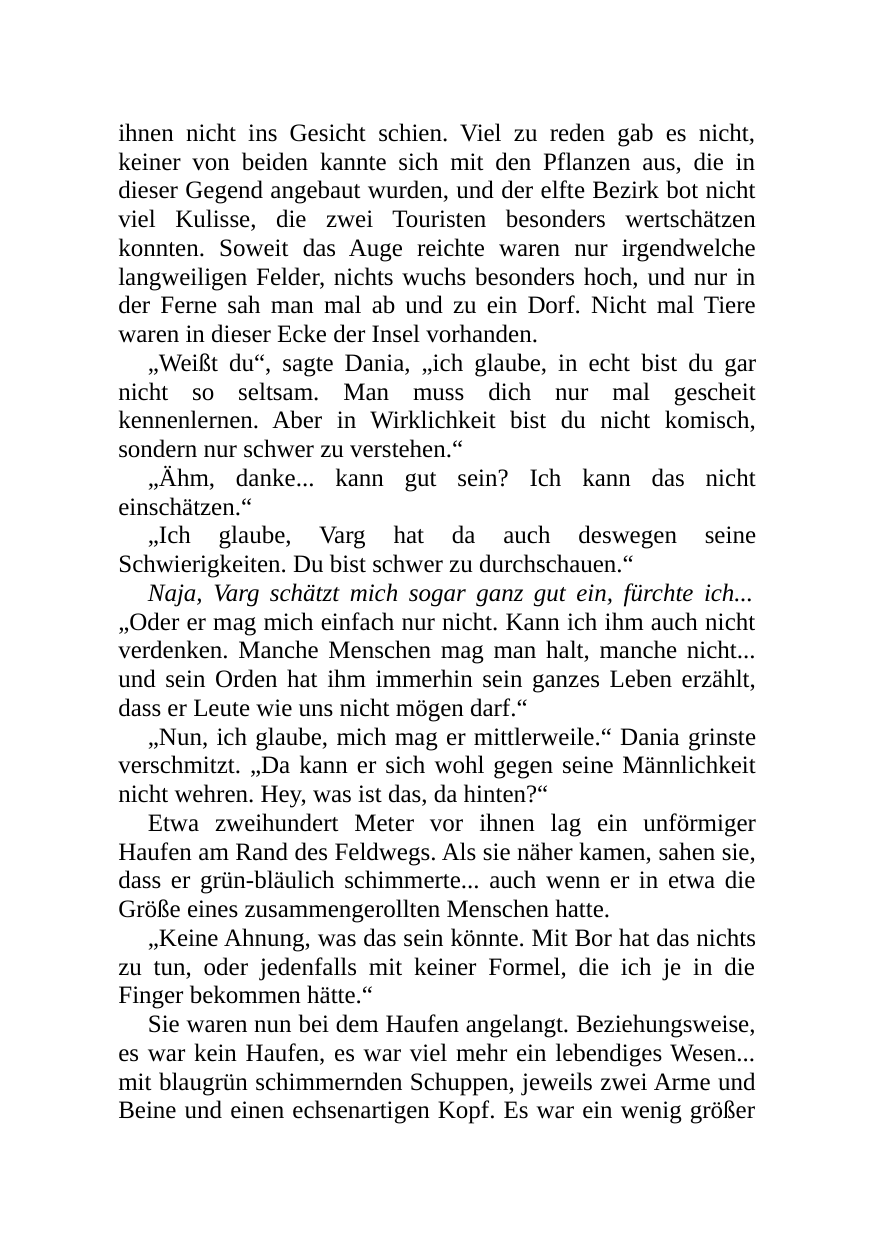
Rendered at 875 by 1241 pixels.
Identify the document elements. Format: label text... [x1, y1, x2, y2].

text „Nun, ich glaube, mich mag er mittlerweile.“ Dania grinste verschmitzt. „Da kann er sich wohl gegen seine Männlichkeit nicht wehren. Hey, was ist das, da hinten?“ [118, 722, 756, 808]
text „Ähm, danke... kann gut sein? Ich kann das nicht einschätzen.“ [118, 463, 756, 521]
text ihnen nicht ins Gesicht schien. Viel zu reden gab es nicht, keiner von beiden kannte sich mit den Pflanzen aus, die in dieser Gegend angebaut wurden, und der elfte Bezirk bot nicht viel Kulisse, die zwei Touristen besonders wertschätzen konnten. Soweit das Auge reichte waren nur irgendwelche langweiligen Felder, nichts wuchs besonders hoch, und nur in der Ferne sah man mal ab und zu ein Dorf. Nicht mal Tiere waren in dieser Ecke der Insel vorhanden. [118, 118, 756, 348]
text „Ich glaube, Varg hat da auch deswegen seine Schwierigkeiten. Du bist schwer zu durchschauen.“ [118, 521, 756, 578]
text Sie waren nun bei dem Haufen angelangt. Beziehungsweise, es war kein Haufen, es war viel mehr ein lebendiges Wesen... mit blaugrün schimmernden Schuppen, jeweils zwei Arme und Beine und einen echsenartigen Kopf. Es war ein wenig größer [118, 1009, 756, 1124]
text Etwa zweihundert Meter vor ihnen lag ein unförmiger Haufen am Rand des Feldwegs. Als sie näher kamen, sahen sie, dass er grün-bläulich schimmerte... auch wenn er in etwa die Größe eines zusammengerollten Menschen hatte. [118, 808, 756, 923]
text „Keine Ahnung, was das sein könnte. Mit Bor hat das nichts zu tun, oder jedenfalls mit keiner Formel, die ich je in die Finger bekommen hätte.“ [118, 923, 756, 1009]
text Naja, Varg schätzt mich sogar ganz gut ein, fürchte ich... „Oder er mag mich einfach nur nicht. Kann ich ihm auch nicht verdenken. Manche Menschen mag man halt, manche nicht... und sein Orden hat ihm immerhin sein ganzes Leben erzählt, dass er Leute wie uns nicht mögen darf.“ [118, 578, 756, 722]
text „Weißt du“, sagte Dania, „ich glaube, in echt bist du gar nicht so seltsam. Man muss dich nur mal gescheit kennenlernen. Aber in Wirklichkeit bist du nicht komisch, sondern nur schwer zu verstehen.“ [118, 348, 756, 463]
